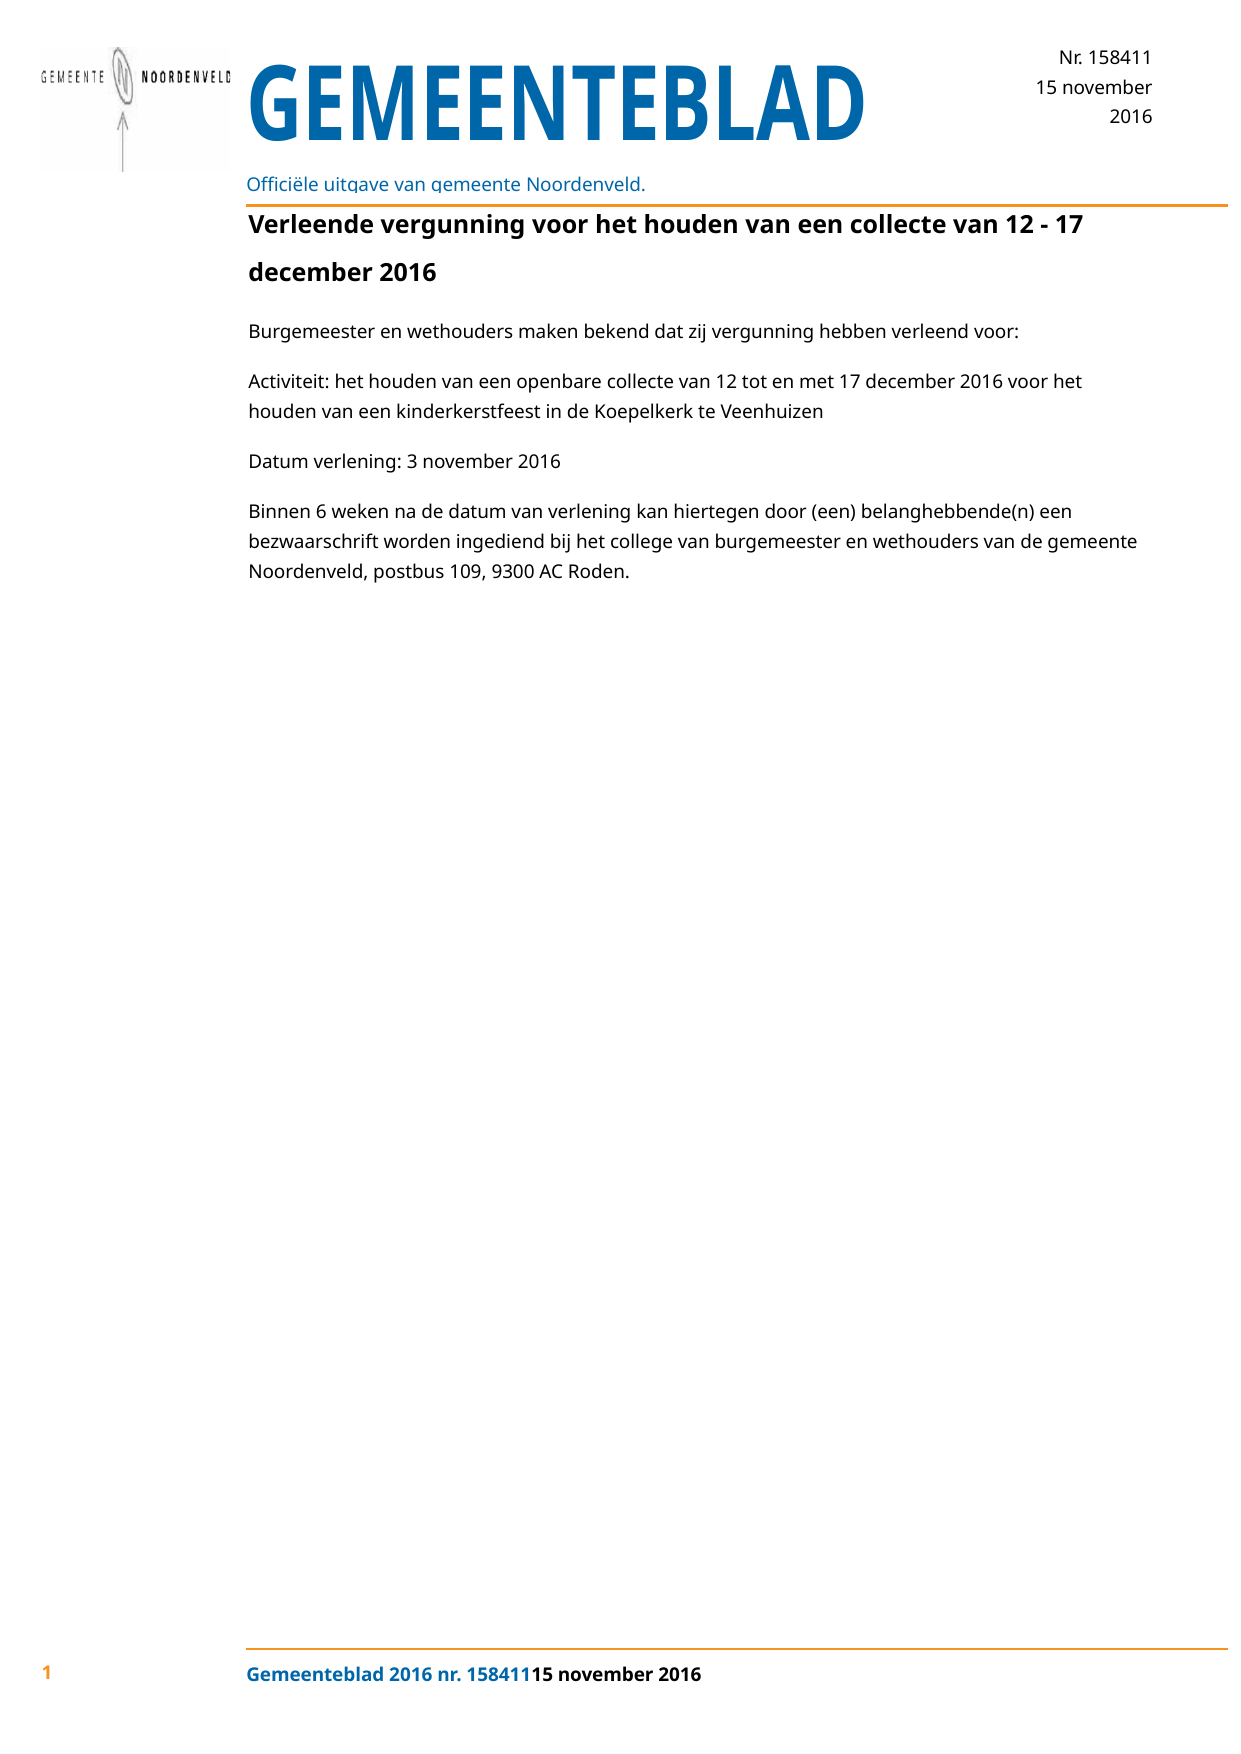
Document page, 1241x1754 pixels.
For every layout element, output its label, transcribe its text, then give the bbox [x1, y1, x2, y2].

text Verleende vergunning voor het houden van een collecte van 12 - 17 december 2016 [248, 207, 1152, 288]
text Burgemeester en wethouders maken bekend dat zij vergunning hebben verleend voor: [248, 318, 1152, 344]
text Datum verlening: 3 november 2016 [248, 448, 1152, 474]
text Binnen 6 weken na de datum van verlening kan hiertegen door (een) belanghebbende(n) een bezwaarschrift worden ingediend bij het college van burgemeester en wethouders van de gemeente Noordenveld, postbus 109, 9300 AC Roden. [248, 499, 1152, 584]
text Activiteit: het houden van een openbare collecte van 12 tot en met 17 december 2016 voor het houden van een kinderkerstfeest in de Koepelkerk te Veenhuizen [248, 368, 1152, 424]
picture [41, 47, 231, 172]
